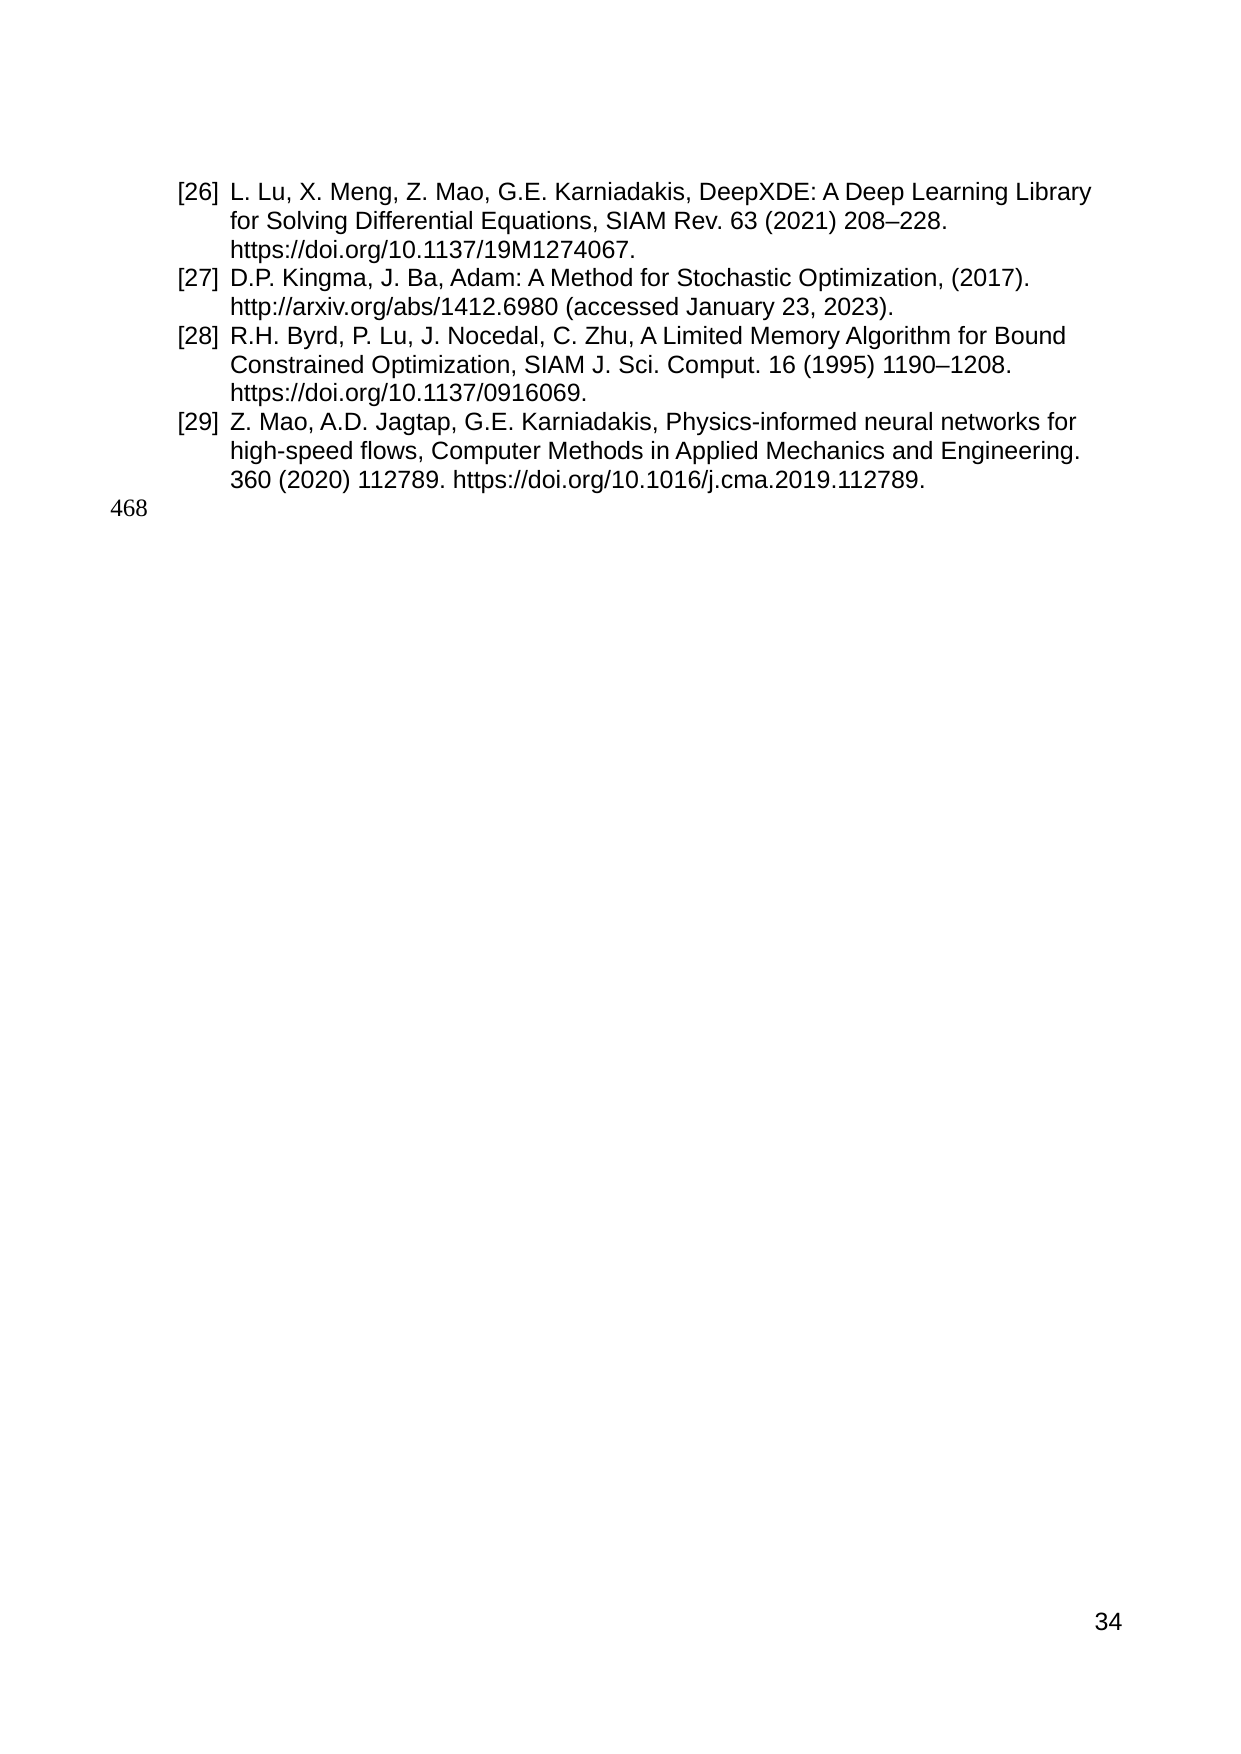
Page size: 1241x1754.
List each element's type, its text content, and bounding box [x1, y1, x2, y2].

text [26] L. Lu, X. Meng, Z. Mao, G.E. Karniadakis, DeepXDE: A Deep Learning Library for Solving Differential Equations, SIAM Rev. 63 (2021) 208–228. https://doi.org/10.1137/19M1274067. [177, 177, 1122, 263]
text [28] R.H. Byrd, P. Lu, J. Nocedal, C. Zhu, A Limited Memory Algorithm for Bound Constrained Optimization, SIAM J. Sci. Comput. 16 (1995) 1190–1208. https://doi.org/10.1137/0916069. [177, 321, 1122, 407]
text [29] Z. Mao, A.D. Jagtap, G.E. Karniadakis, Physics-informed neural networks for high-speed flows, Computer Methods in Applied Mechanics and Engineering. 360 (2020) 112789. https://doi.org/10.1016/j.cma.2019.112789. [177, 407, 1122, 493]
text [27] D.P. Kingma, J. Ba, Adam: A Method for Stochastic Optimization, (2017). http://arxiv.org/abs/1412.6980 (accessed January 23, 2023). [177, 263, 1122, 321]
